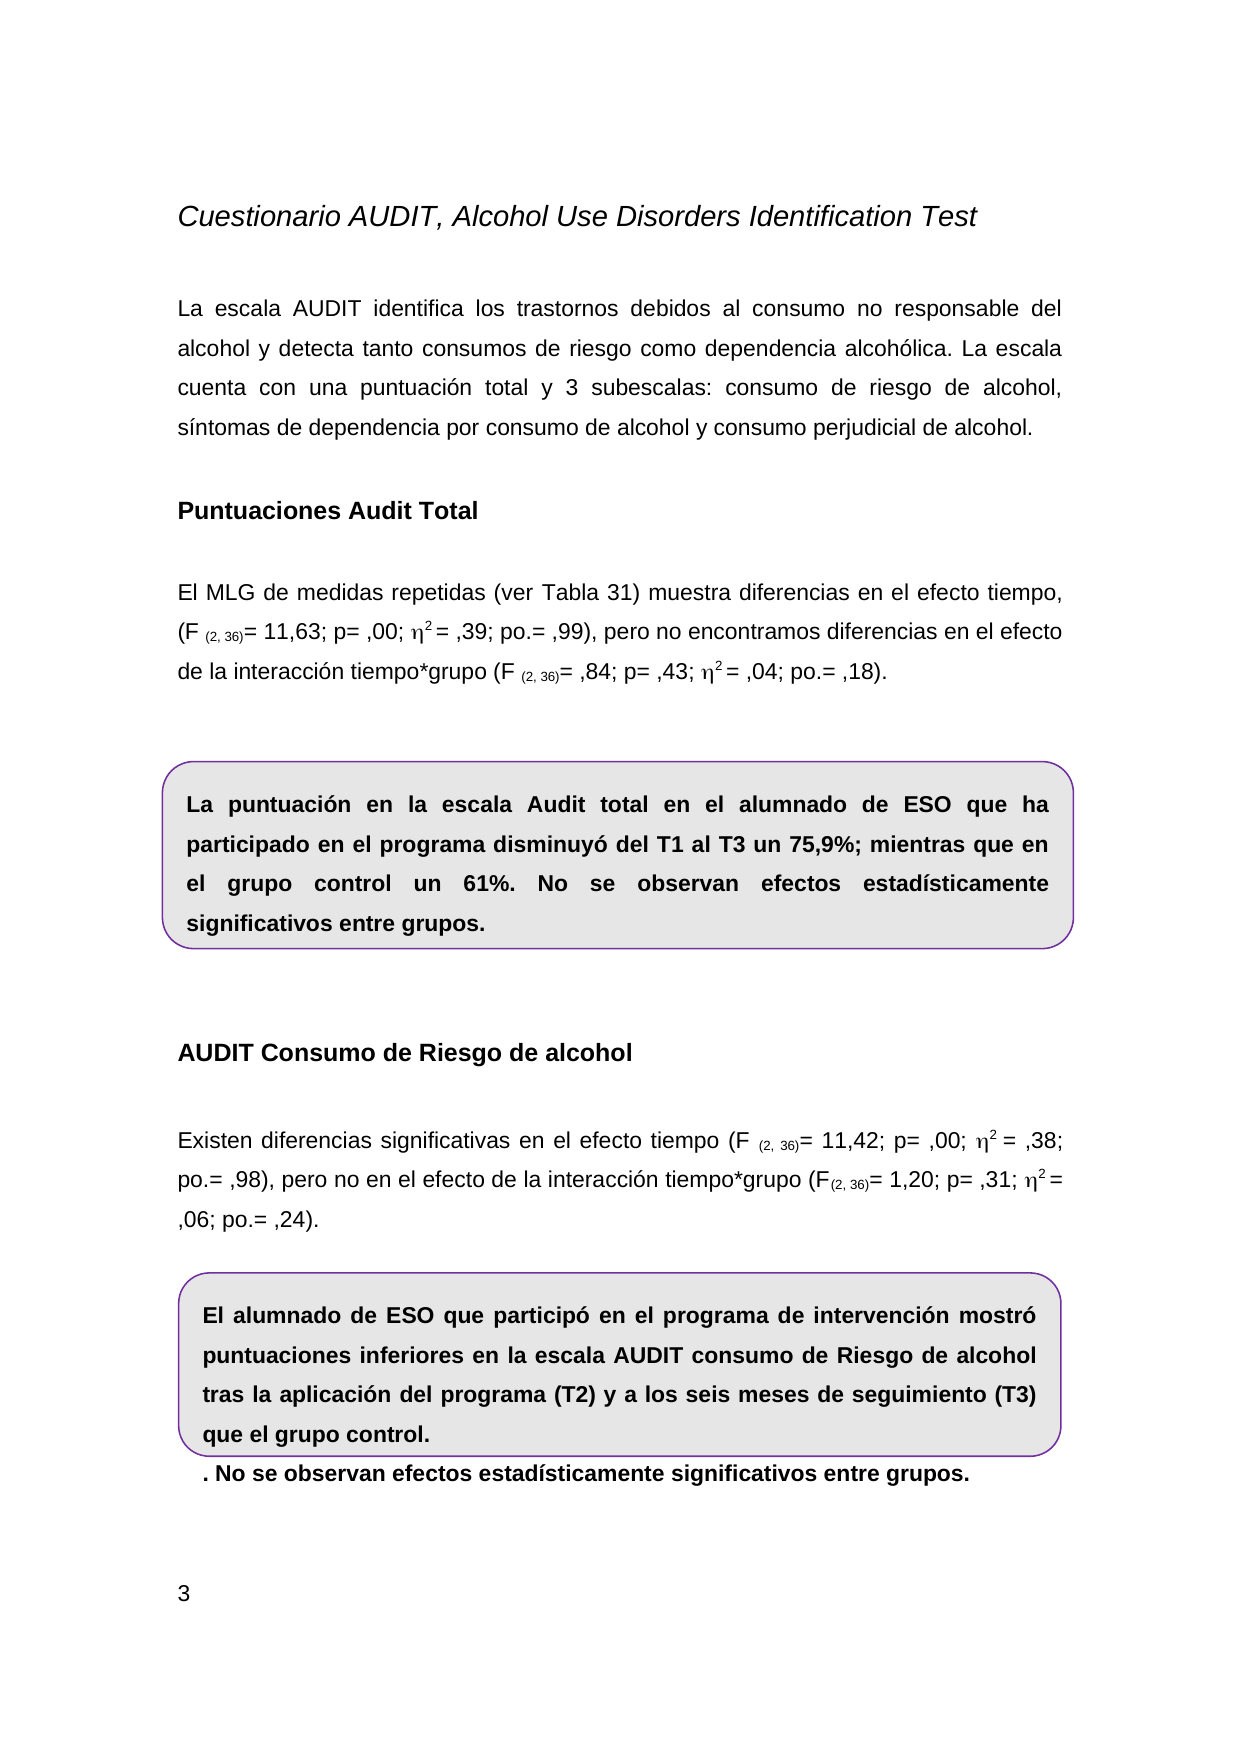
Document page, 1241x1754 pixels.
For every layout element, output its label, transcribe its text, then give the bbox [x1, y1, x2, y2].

subtitle AUDIT Consumo de Riesgo de alcohol [177, 1038, 1063, 1067]
text Puntuaciones Audit Total [177, 496, 1063, 525]
subtitle Cuestionario AUDIT, Alcohol Use Disorders Identification Test [177, 199, 1063, 232]
text La escala AUDIT identifica los trastornos debidos al consumo no responsable del alcohol y detecta tanto consumos de riesgo como dependencia alcohólica. La escala cuenta con una puntuación total y 3 subescalas: consumo de riesgo de alcohol, síntomas de dependencia por consumo de alcohol y consumo perjudicial de alcohol. [177, 295, 1063, 440]
text El MLG de medidas repetidas (ver Tabla 31) muestra diferencias en el efecto tiempo, (F (2, 36)= 11,63; p= ,00; 2 = ,39; po.= ,99), pero no encontramos diferencias en el efecto de la interacción tiempo*grupo (F (2, 36)= ,84; p= ,43; 2 = ,04; po.= ,18). [177, 579, 1063, 684]
text Existen diferencias significativas en el efecto tiempo (F (2, 36)= 11,42; p= ,00; 2 = ,38; po.= ,98), pero no en el efecto de la interacción tiempo*grupo (F(2, 36)= 1,20; p= ,31; 2 = ,06; po.= ,24). [177, 1127, 1063, 1232]
